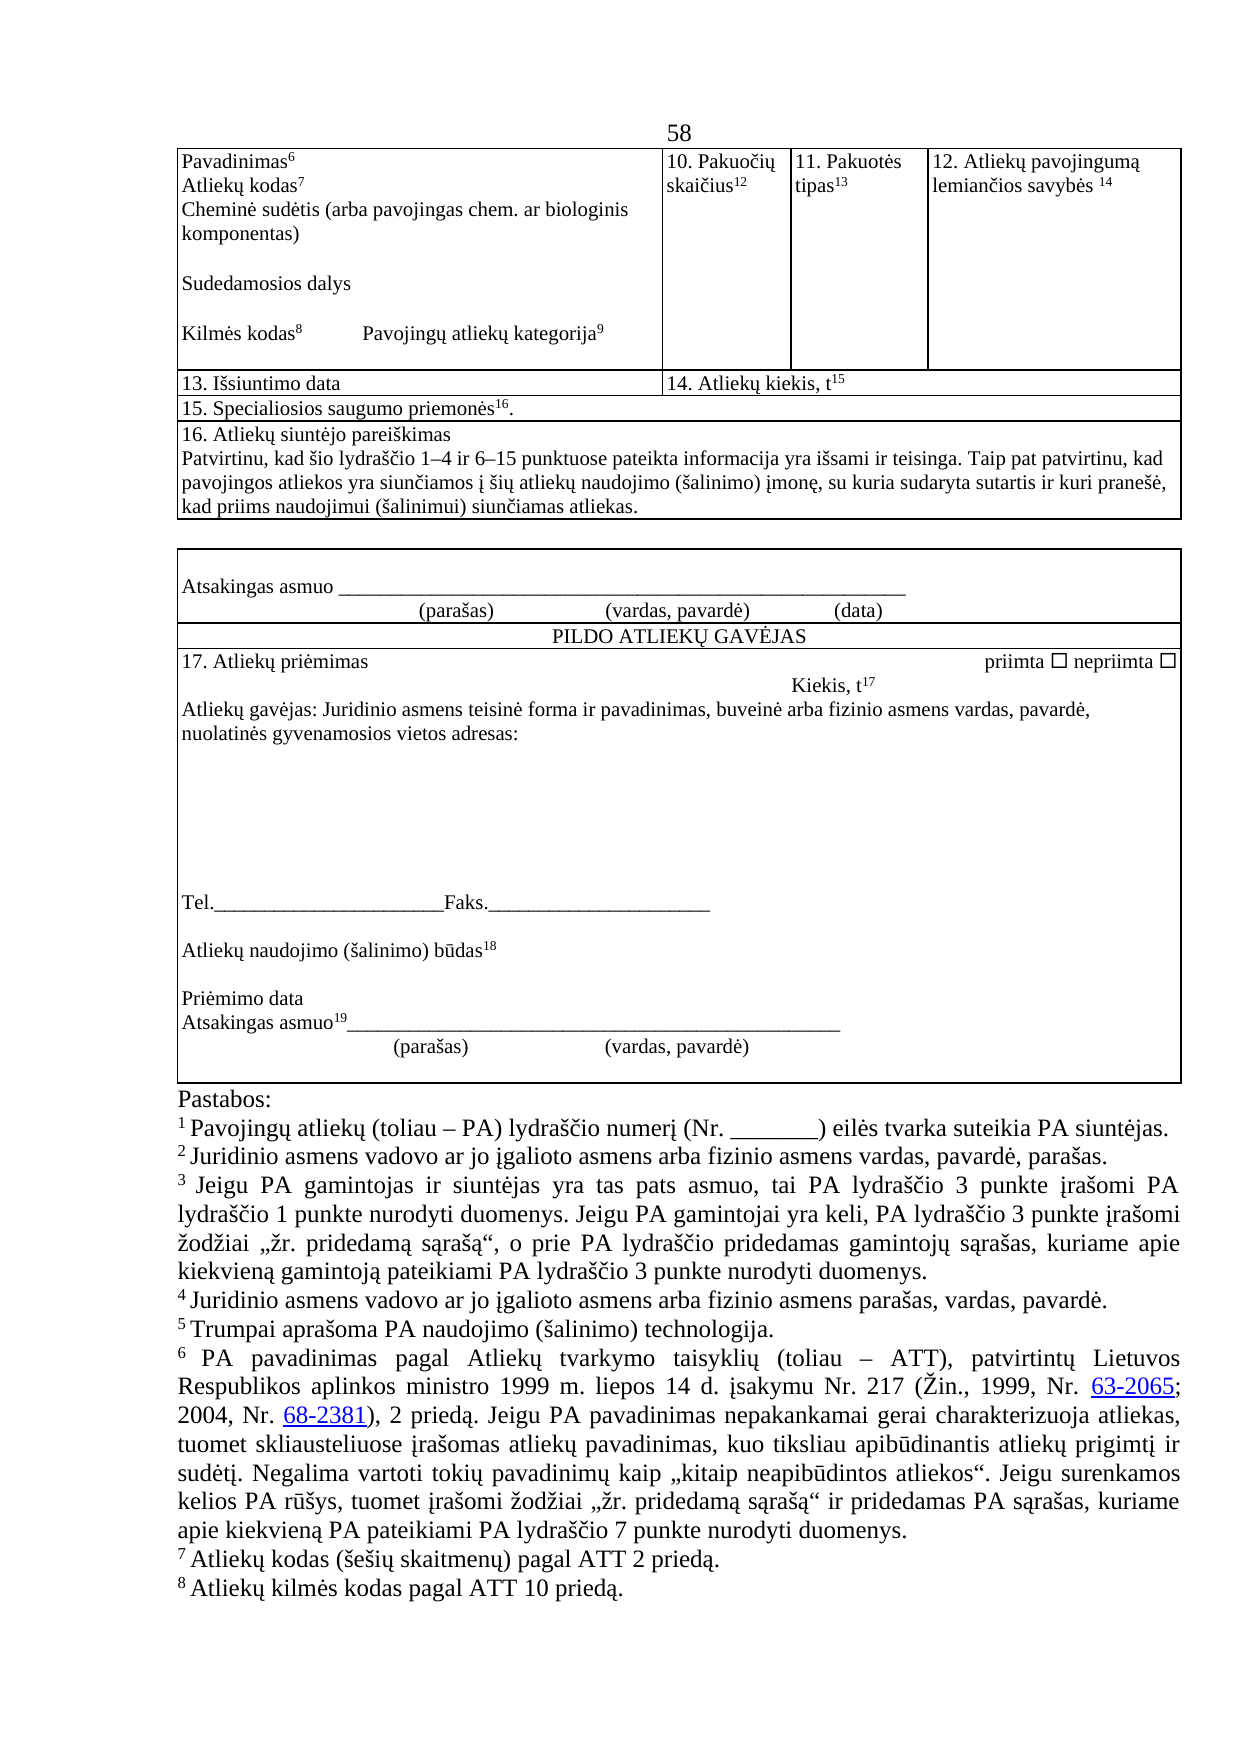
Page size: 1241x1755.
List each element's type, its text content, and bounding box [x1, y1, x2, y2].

table_cell Patvirtinu, kad šio lydraščio 1–4 ir 6–15 punktuose pateikta informacija yra išsami ir teisinga. Taip pat patvirtinu, kad pavojingos atliekos yra siunčiamos į šių atliekų naudojimo (šalinimo) įmonę, su kuria sudaryta sutartis ir kuri pranešė, kad priims naudojimui (šalinimui) siunčiamas atliekas. [178, 446, 1180, 518]
text 1 Pavojingų atliekų (toliau – PA) lydraščio numerį (Nr. _______) eilės tvarka suteikia PA siuntėjas. [177, 1113, 1181, 1141]
table_cell 17. Atliekų priėmimas [178, 649, 486, 697]
table_cell Tel. Faks. [178, 890, 1180, 938]
text 2 Juridinio asmens vadovo ar jo įgalioto asmens arba fizinio asmens vardas, pavardė, parašas. [177, 1141, 1181, 1170]
table_cell Atliekų gavėjas: Juridinio asmens teisinė forma ir pavadinimas, buveinė arba fizinio asmens vardas, pavardė, nuolatinės gyvenamosios vietos adresas: [178, 697, 1180, 890]
table_cell Kilmės kodas8 [178, 319, 358, 369]
table_cell priimta  nepriimta  Kiekis, t17 [486, 649, 1180, 697]
table_cell Sudedamosios dalys [178, 270, 662, 319]
table_cell 13. Išsiuntimo data [178, 371, 662, 394]
table_header Atsakingas asmuo (parašas) (vardas, pavardė) (data) [178, 550, 1180, 622]
table_cell 15. Specialiosios saugumo priemonės16. [178, 396, 1180, 420]
text 5 Trumpai aprašoma PA naudojimo (šalinimo) technologija. [177, 1314, 1181, 1343]
text 4 Juridinio asmens vadovo ar jo įgalioto asmens arba fizinio asmens parašas, vardas, pavardė. [177, 1285, 1181, 1314]
table_cell Atliekų naudojimo (šalinimo) būdas18 [178, 938, 1180, 986]
table_cell 12. Atliekų pavojingumą lemiančios savybės 14 [929, 149, 1180, 369]
text 8 Atliekų kilmės kodas pagal ATT 10 priedą. [177, 1573, 1181, 1601]
table_cell 16. Atliekų siuntėjo pareiškimas [178, 422, 1180, 446]
text Pastabos: [177, 1084, 1181, 1113]
table_cell (parašas) (vardas, pavardė) [178, 1034, 1180, 1082]
table_cell 10. Pakuočių skaičius12 [663, 149, 790, 369]
table_cell Priėmimo data Atsakingas asmuo19 [178, 986, 1180, 1034]
table_cell 11. Pakuotės tipas13 [792, 149, 927, 369]
table_cell PILDO ATLIEKŲ GAVĖJAS [178, 624, 1180, 648]
text 6 PA pavadinimas pagal Atliekų tvarkymo taisyklių (toliau – ATT), patvirtintų Lietuvos Respublikos aplinkos ministro 1999 m. liepos 14 d. įsakymu Nr. 217 (Žin., 1999, Nr. 63-2065; 2004, Nr. 68-2381), 2 priedą. Jeigu PA pavadinimas nepakankamai gerai charakterizuoja atliekas, tuomet skliausteliuose įrašomas atliekų pavadinimas, kuo tiksliau apibūdinantis atliekų prigimtį ir sudėtį. Negalima vartoti tokių pavadinimų kaip „kitaip neapibūdintos atliekos“. Jeigu surenkamos kelios PA rūšys, tuomet įrašomi žodžiai „žr. pridedamą sąrašą“ ir pridedamas PA sąrašas, kuriame apie kiekvieną PA pateikiami PA lydraščio 7 punkte nurodyti duomenys. [177, 1343, 1181, 1544]
text 3 Jeigu PA gamintojas ir siuntėjas yra tas pats asmuo, tai PA lydraščio 3 punkte įrašomi PA lydraščio 1 punkte nurodyti duomenys. Jeigu PA gamintojai yra keli, PA lydraščio 3 punkte įrašomi žodžiai „žr. pridedamą sąrašą“, o prie PA lydraščio pridedamas gamintojų sąrašas, kuriame apie kiekvieną gamintoją pateikiami PA lydraščio 3 punkte nurodyti duomenys. [177, 1170, 1181, 1285]
table_cell Pavojingų atliekų kategorija9 [358, 319, 662, 369]
table_cell 14. Atliekų kiekis, t15 [663, 371, 1180, 394]
text 7 Atliekų kodas (šešių skaitmenų) pagal ATT 2 priedą. [177, 1544, 1181, 1573]
table_cell Pavadinimas6 Atliekų kodas7 Cheminė sudėtis (arba pavojingas chem. ar biologinis komponentas) [178, 149, 662, 269]
